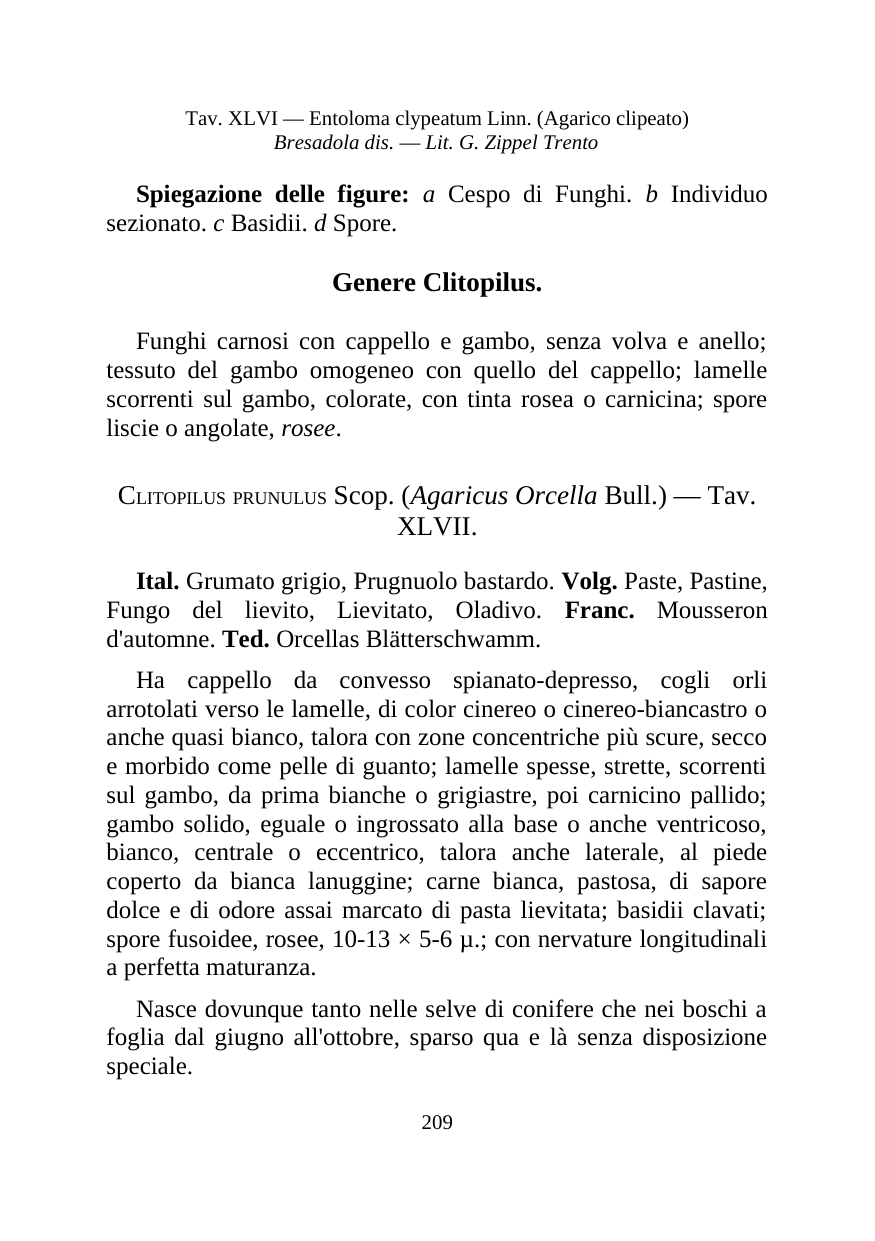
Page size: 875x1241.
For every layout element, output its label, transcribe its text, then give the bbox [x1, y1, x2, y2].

text Clitopilus prunulus Scop. (Agaricus Orcella Bull.) — Tav. XLVII. [106, 479, 768, 541]
text Spiegazione delle figure: a Cespo di Funghi. b Individuo sezionato. c Basidii. d Spore. [106, 179, 768, 237]
text Tav. XLVI — Entoloma clypeatum Linn. (Agarico clipeato) Bresadola dis. — Lit. G. Zippel Trento [106, 106, 768, 154]
text Funghi carnosi con cappello e gambo, senza volva e anello; tessuto del gambo omogeneo con quello del cappello; lamelle scorrenti sul gambo, colorate, con tinta rosea o carnicina; spore liscie o angolate, rosee. [106, 326, 768, 441]
text Nasce dovunque tanto nelle selve di conifere che nei boschi a foglia dal giugno all'ottobre, sparso qua e là senza disposizione speciale. [106, 994, 768, 1080]
text Ha cappello da convesso spianato-depresso, cogli orli arrotolati verso le lamelle, di color cinereo o cinereo-biancastro o anche quasi bianco, talora con zone concentriche più scure, secco e morbido come pelle di guanto; lamelle spesse, strette, scorrenti sul gambo, da prima bianche o grigiastre, poi carnicino pallido; gambo solido, eguale o ingrossato alla base o anche ventricoso, bianco, centrale o eccentrico, talora anche laterale, al piede coperto da bianca lanuggine; carne bianca, pastosa, di sapore dolce e di odore assai marcato di pasta lievitata; basidii clavati; spore fusoidee, rosee, 10-13 × 5-6 µ.; con nervature longitudinali a perfetta maturanza. [106, 665, 768, 981]
text Ital. Grumato grigio, Prugnuolo bastardo. Volg. Paste, Pastine, Fungo del lievito, Lievitato, Oladivo. Franc. Mousseron d'automne. Ted. Orcellas Blätterschwamm. [106, 566, 768, 652]
subtitle Genere Clitopilus. [106, 266, 768, 297]
